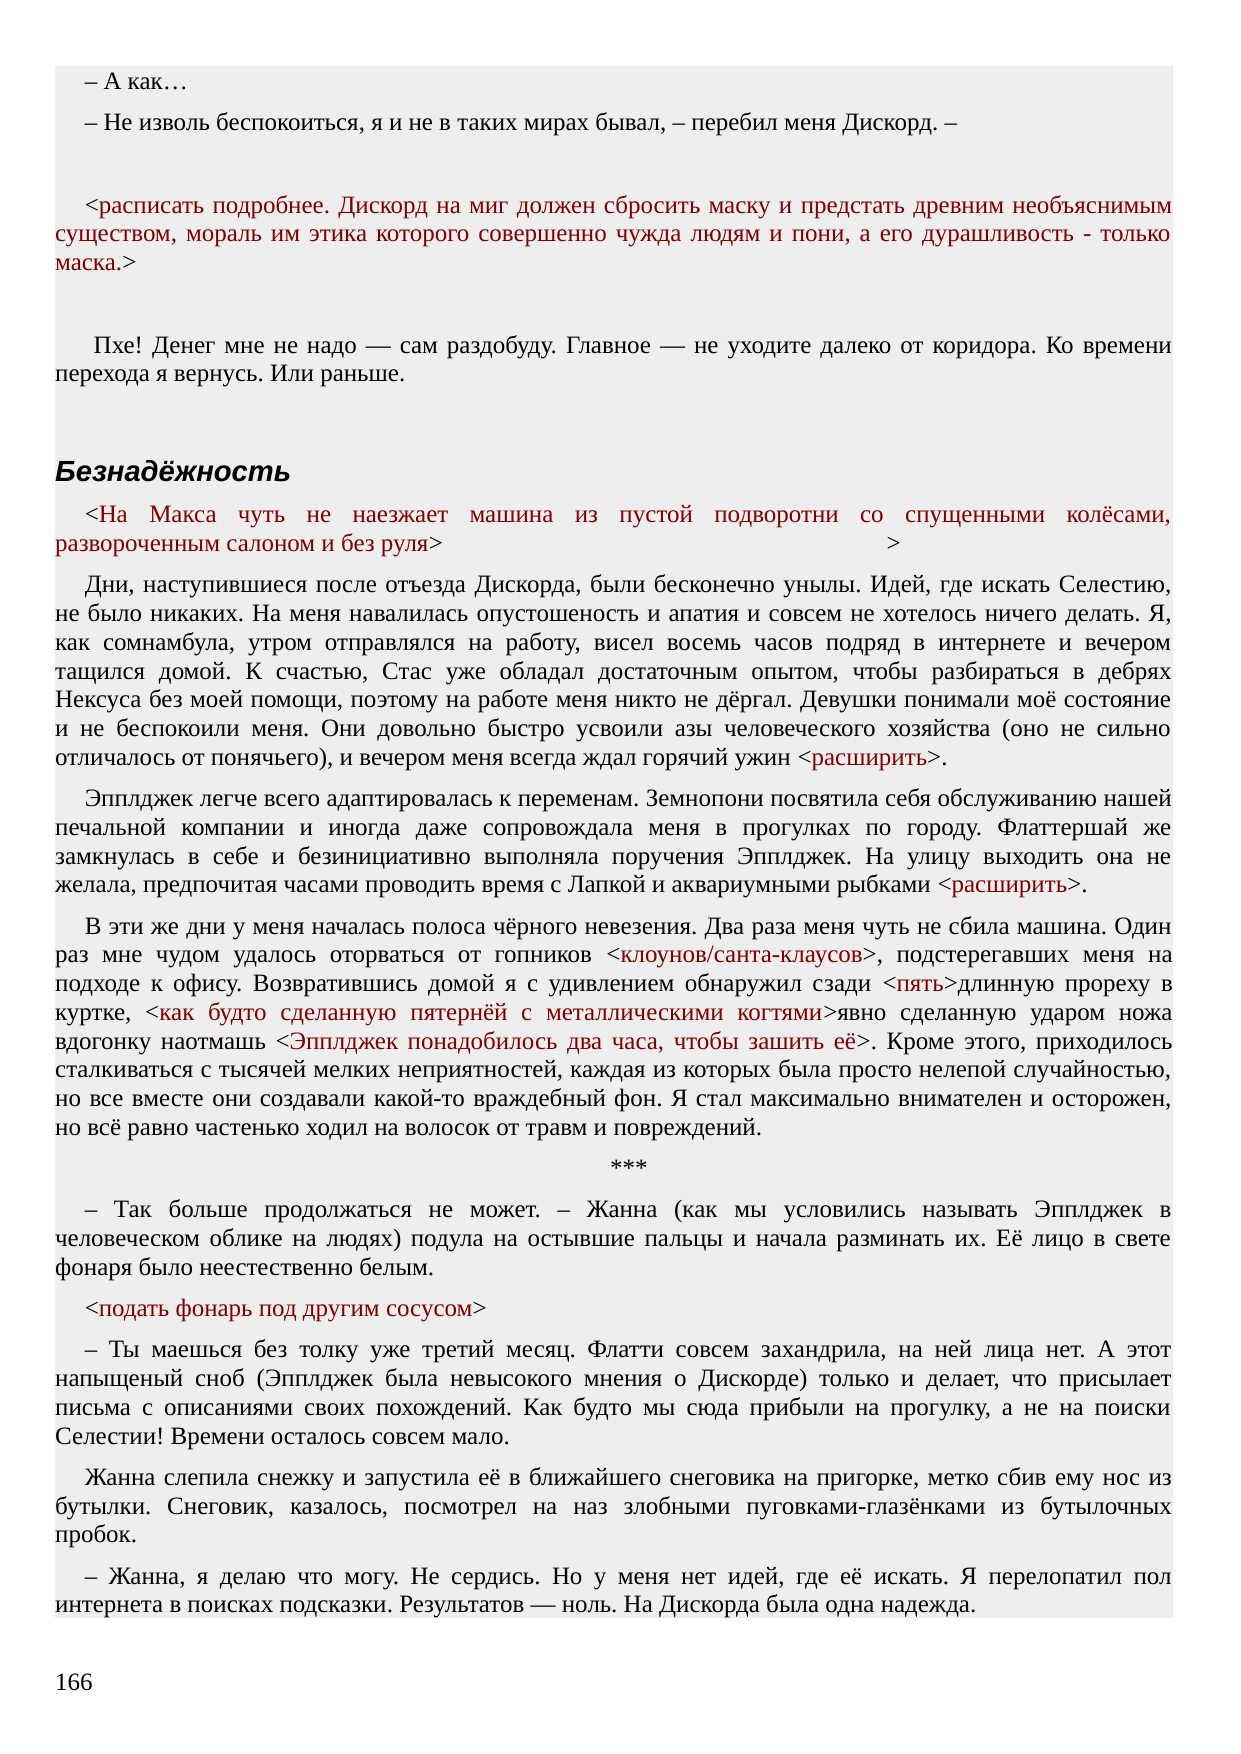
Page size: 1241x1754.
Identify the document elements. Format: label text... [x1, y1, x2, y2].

text *** [55, 1153, 1173, 1182]
text <На Макса чуть не наезжает машина из пустой подворотни со спущенными колёсами, развороченным салоном и без руля> > [55, 499, 1173, 557]
text – Так больше продолжаться не может. – Жанна (как мы условились называть Эпплджек в человеческом облике на людях) подула на остывшие пальцы и начала разминать их. Её лицо в свете фонаря было неестественно белым. [55, 1194, 1173, 1281]
text – Жанна, я делаю что могу. Не сердись. Но у меня нет идей, где её искать. Я перелопатил пол интернета в поисках подсказки. Результатов — ноль. На Дискорда была одна надежда. [55, 1561, 1173, 1618]
subtitle Безнадёжность [55, 453, 1173, 487]
text – Ты маешься без толку уже третий месяц. Флатти совсем захандрила, на ней лица нет. А этот напыщеный сноб (Эпплджек была невысокого мнения о Дискорде) только и делает, что присылает письма с описаниями своих похождений. Как будто мы сюда прибыли на прогулку, а не на поиски Селестии! Времени осталось совсем мало. [55, 1334, 1173, 1449]
text <подать фонарь под другим сосусом> [55, 1293, 1173, 1322]
text – А как… [55, 66, 1173, 95]
text Пхе! Денег мне не надо — сам раздобуду. Главное — не уходите далеко от коридора. Ко времени перехода я вернусь. Или раньше. [55, 330, 1173, 387]
text Дни, наступившиеся после отъезда Дискорда, были бесконечно унылы. Идей, где искать Селестию, не было никаких. На меня навалилась опустошеность и апатия и совсем не хотелось ничего делать. Я, как сомнамбула, утром отправлялся на работу, висел восемь часов подряд в интернете и вечером тащился домой. К счастью, Стас уже обладал достаточным опытом, чтобы разбираться в дебрях Нексуса без моей помощи, поэтому на работе меня никто не дёргал. Девушки понимали моё состояние и не беспокоили меня. Они довольно быстро усвоили азы человеческого хозяйства (оно не сильно отличалось от понячьего), и вечером меня всегда ждал горячий ужин <расширить>. [55, 569, 1173, 771]
text Эпплджек легче всего адаптировалась к переменам. Земнопони посвятила себя обслуживанию нашей печальной компании и иногда даже сопровождала меня в прогулках по городу. Флаттершай же замкнулась в себе и безинициативно выполняла поручения Эпплджек. На улицу выходить она не желала, предпочитая часами проводить время с Лапкой и аквариумными рыбками <расширить>. [55, 783, 1173, 898]
text Жанна слепила снежку и запустила её в ближайшего снеговика на пригорке, метко сбив ему нос из бутылки. Снеговик, казалось, посмотрел на наз злобными пуговками-глазёнками из бутылочных пробок. [55, 1462, 1173, 1548]
text <расписать подробнее. Дискорд на миг должен сбросить маску и предстать древним необъяснимым существом, мораль им этика которого совершенно чужда людям и пони, а его дурашливость - только маска.> [55, 190, 1173, 276]
text – Не изволь беспокоиться, я и не в таких мирах бывал, – перебил меня Дискорд. – [55, 107, 1173, 136]
text В эти же дни у меня началась полоса чёрного невезения. Два раза меня чуть не сбила машина. Один раз мне чудом удалось оторваться от гопников <клоунов/санта-клаусов>, подстерегавших меня на подходе к офису. Возвратившись домой я с удивлением обнаружил сзади <пять>длинную прореху в куртке, <как будто сделанную пятернёй с металлическими когтями>явно сделанную ударом ножа вдогонку наотмашь <Эпплджек понадобилось два часа, чтобы зашить её>. Кроме этого, приходилось сталкиваться с тысячей мелких неприятностей, каждая из которых была просто нелепой случайностью, но все вместе они создавали какой-то враждебный фон. Я стал максимально внимателен и осторожен, но всё равно частенько ходил на волосок от травм и повреждений. [55, 911, 1173, 1141]
